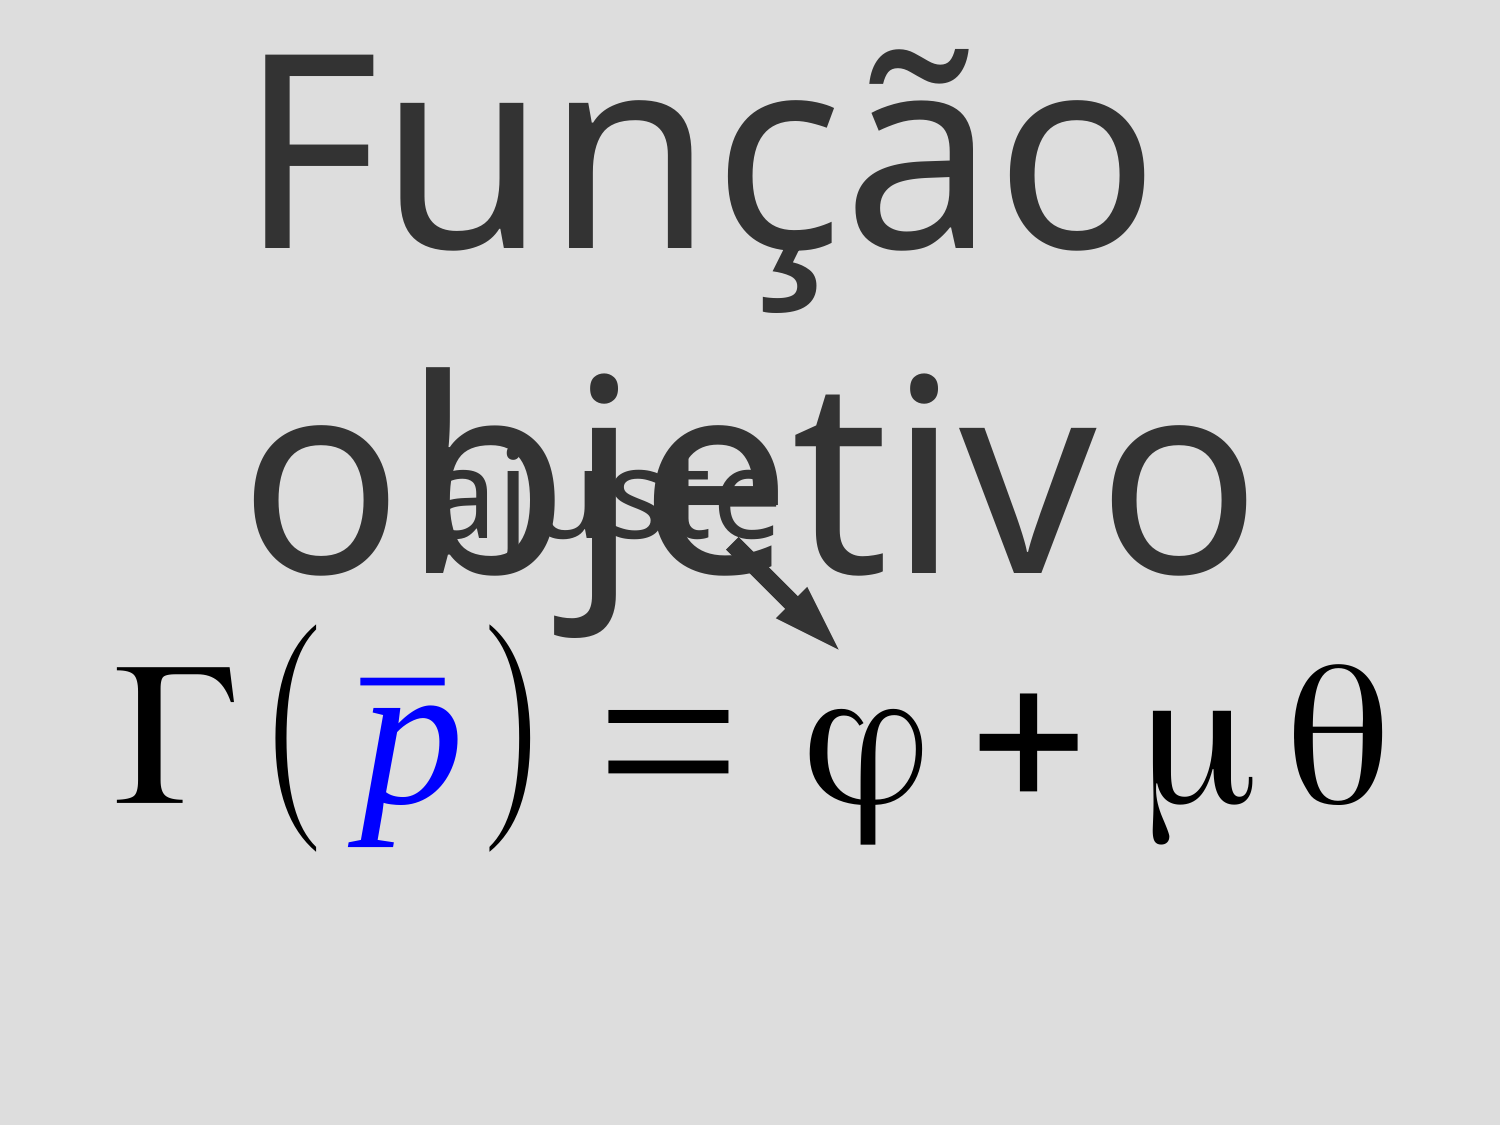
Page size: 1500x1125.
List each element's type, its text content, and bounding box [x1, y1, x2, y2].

title Função objetivo [75, 0, 1425, 479]
title ajuste [389, 389, 821, 589]
chart [100, 614, 1400, 863]
